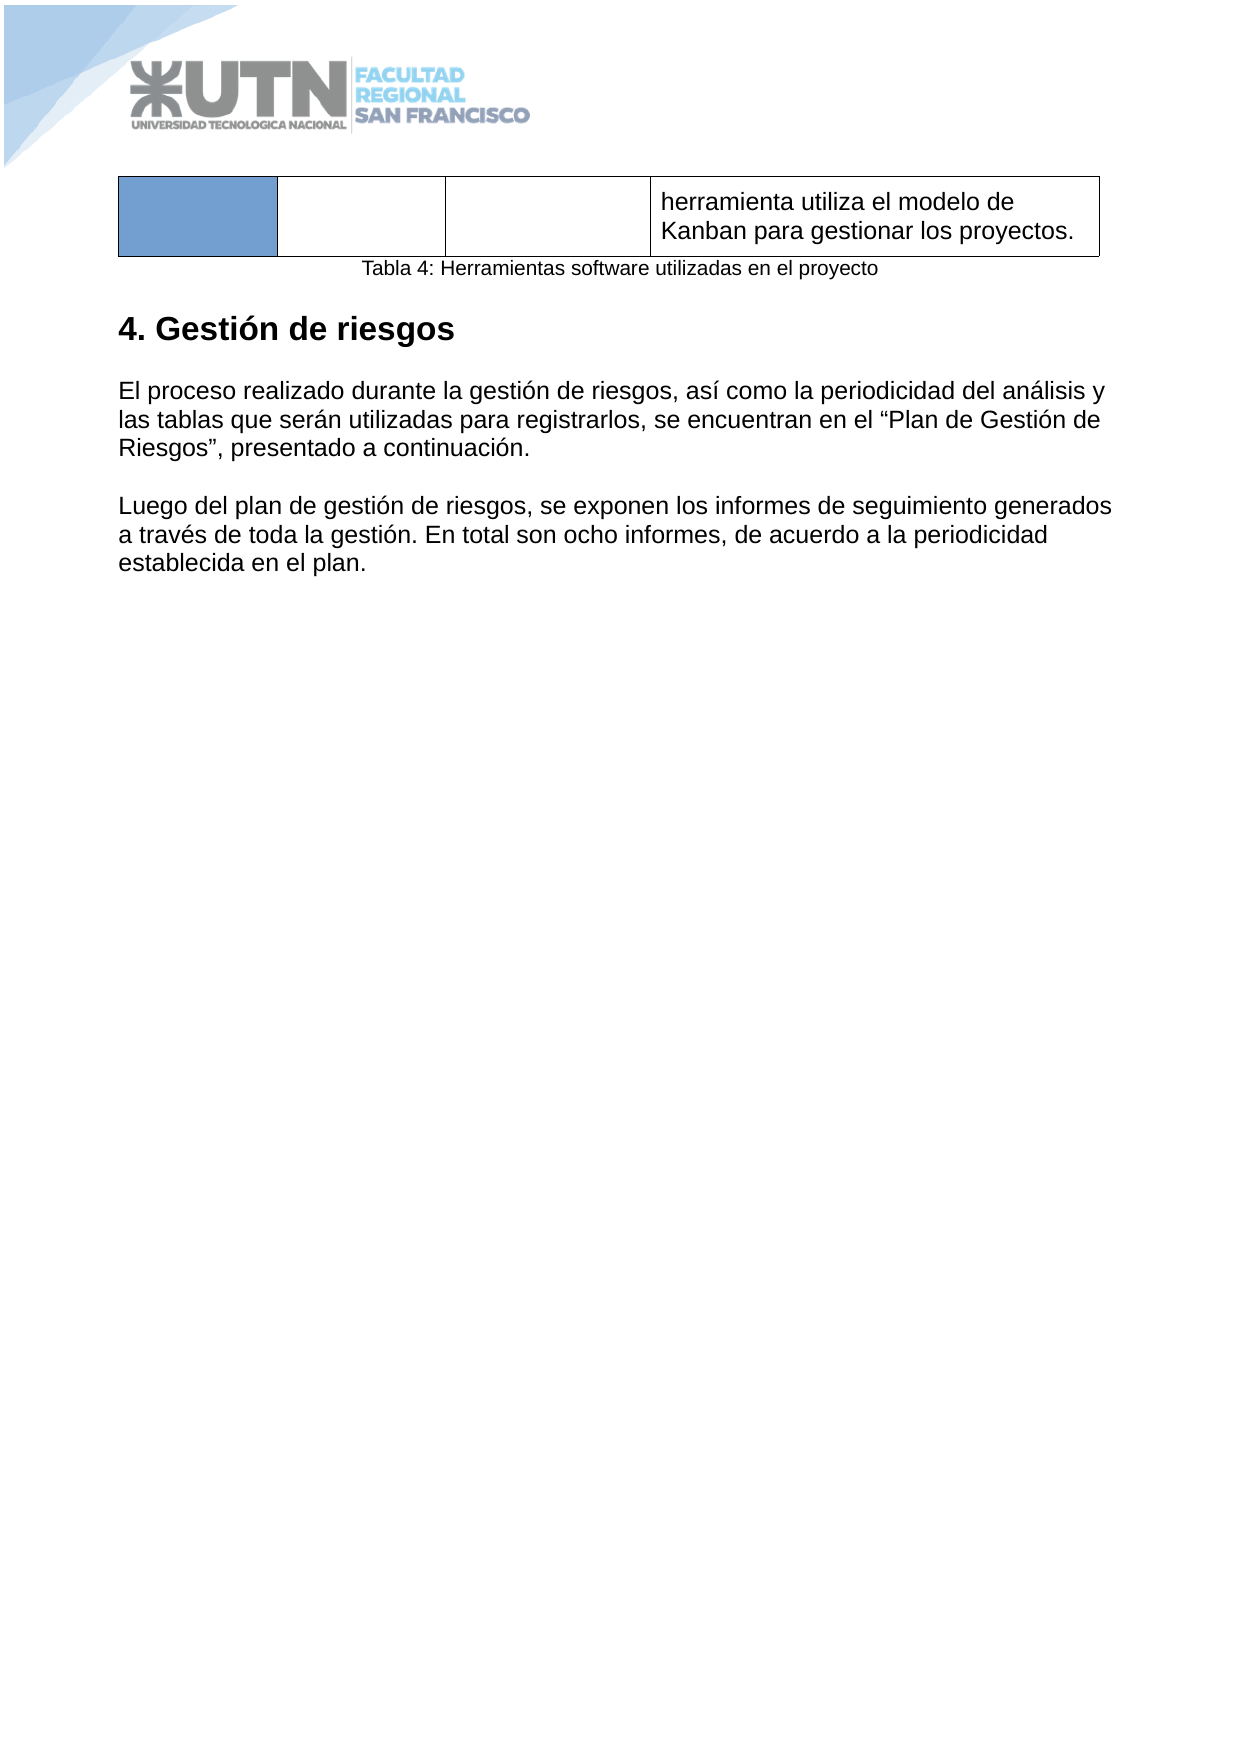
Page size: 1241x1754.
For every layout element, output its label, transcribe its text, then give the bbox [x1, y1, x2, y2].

text El proceso realizado durante la gestión de riesgos, así como la periodicidad del análisis y las tablas que serán utilizadas para registrarlos, se encuentran en el “Plan de Gestión de Riesgos”, presentado a continuación. [118, 376, 1122, 462]
table_cell [119, 177, 277, 256]
text Tabla 4: Herramientas software utilizadas en el proyecto [118, 256, 1122, 280]
text 4. Gestión de riesgos [118, 309, 1122, 347]
table_cell [278, 177, 445, 256]
table_cell herramienta utiliza el modelo de Kanban para gestionar los proyectos. [651, 177, 1099, 256]
picture [3, 5, 532, 169]
text Luego del plan de gestión de riesgos, se exponen los informes de seguimiento generados a través de toda la gestión. En total son ocho informes, de acuerdo a la periodicidad establecida en el plan. [118, 491, 1122, 577]
table_cell [446, 177, 650, 256]
